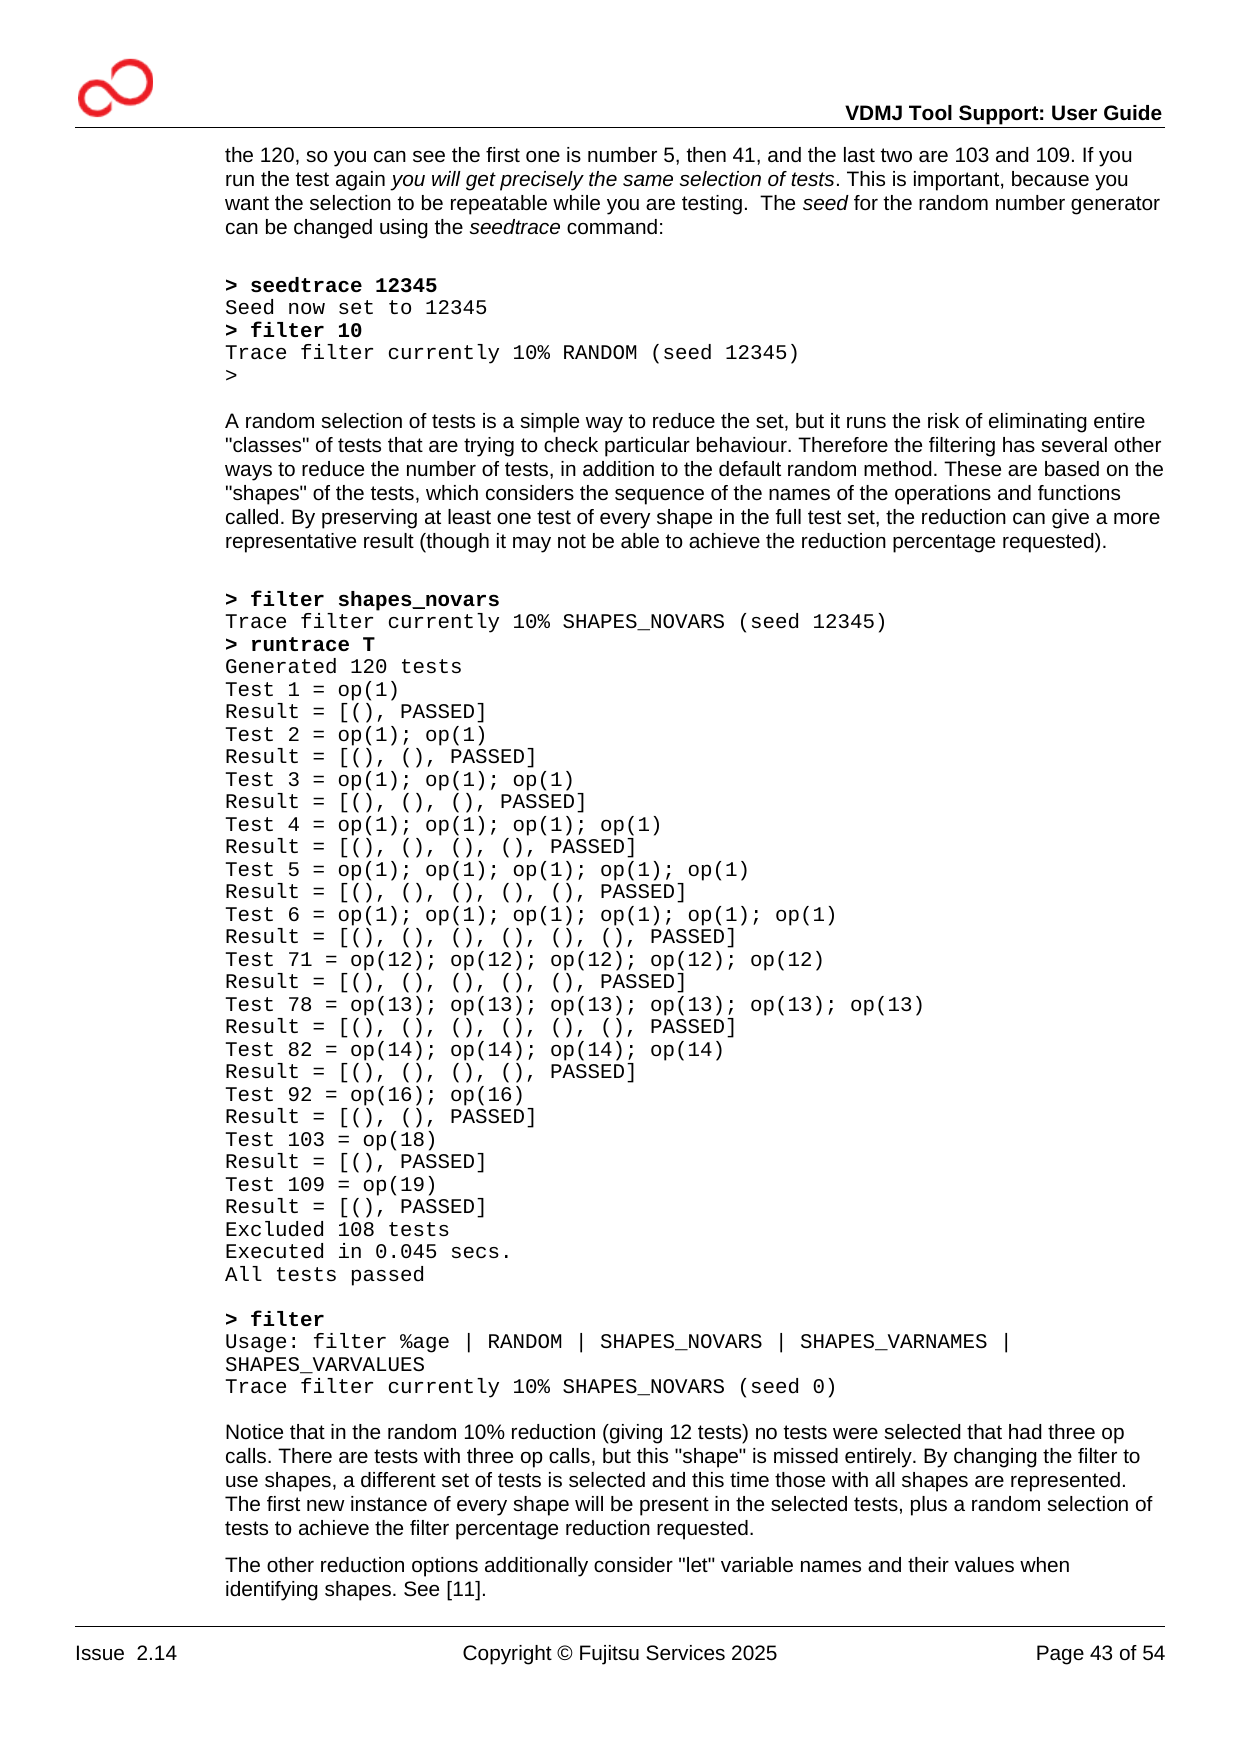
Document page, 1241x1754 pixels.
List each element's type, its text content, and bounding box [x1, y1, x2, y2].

text Test 92 = op(16); op(16) [225, 1083, 1165, 1106]
text > runtrace T [225, 633, 1165, 656]
text Test 71 = op(12); op(12); op(12); op(12); op(12) [225, 948, 1165, 971]
text Seed now set to 12345 [225, 297, 1165, 319]
text > seedtrace 12345 [225, 274, 1165, 297]
text Test 82 = op(14); op(14); op(14); op(14) [225, 1038, 1165, 1061]
text Result = [(), (), (), (), (), (), PASSED] [225, 1016, 1165, 1038]
text Usage: filter %age | RANDOM | SHAPES_NOVARS | SHAPES_VARNAMES | SHAPES_VARVALUES [225, 1331, 1165, 1376]
text Trace filter currently 10% SHAPES_NOVARS (seed 0) [225, 1376, 1165, 1398]
text Excluded 108 tests [225, 1218, 1165, 1241]
text Result = [(), (), PASSED] [225, 746, 1165, 768]
text Trace filter currently 10% SHAPES_NOVARS (seed 12345) [225, 611, 1165, 633]
text the 120, so you can see the first one is number 5, then 41, and the last two are 103 and 109. If you run the test again you will get precisely the same selection of tests. This is important, because you want the selection to be repeatable while you are testing. The seed for the random number generator can be changed using the seedtrace command: [225, 143, 1165, 239]
text Test 6 = op(1); op(1); op(1); op(1); op(1); op(1) [225, 903, 1165, 926]
text > [225, 364, 1165, 387]
text > filter [225, 1308, 1165, 1331]
text Result = [(), (), (), (), (), PASSED] [225, 971, 1165, 993]
text Result = [(), PASSED] [225, 701, 1165, 723]
text Result = [(), (), (), (), (), PASSED] [225, 881, 1165, 903]
text > filter shapes_novars [225, 588, 1165, 611]
picture [78, 52, 153, 127]
text > filter 10 [225, 319, 1165, 342]
text A random selection of tests is a simple way to reduce the set, but it runs the risk of eliminating entire "classes" of tests that are trying to check particular behaviour. Therefore the filtering has several other ways to reduce the number of tests, in addition to the default random method. These are based on the "shapes" of the tests, which considers the sequence of the names of the operations and functions called. By preserving at least one test of every shape in the full test set, the reduction can give a more representative result (though it may not be able to achieve the reduction percentage requested). [225, 409, 1165, 553]
text Test 1 = op(1) [225, 678, 1165, 701]
text All tests passed [225, 1263, 1165, 1286]
text Test 4 = op(1); op(1); op(1); op(1) [225, 813, 1165, 836]
text Executed in 0.045 secs. [225, 1241, 1165, 1263]
text Test 3 = op(1); op(1); op(1) [225, 768, 1165, 791]
text The other reduction options additionally consider "let" variable names and their values when identifying shapes. See [11]. [225, 1553, 1165, 1601]
text Test 78 = op(13); op(13); op(13); op(13); op(13); op(13) [225, 993, 1165, 1016]
text Generated 120 tests [225, 656, 1165, 678]
text Result = [(), PASSED] [225, 1196, 1165, 1218]
text Test 103 = op(18) [225, 1128, 1165, 1151]
text Result = [(), (), (), (), (), (), PASSED] [225, 926, 1165, 948]
text Notice that in the random 10% reduction (giving 12 tests) no tests were selected that had three op calls. There are tests with three op calls, but this "shape" is missed entirely. By changing the filter to use shapes, a different set of tests is selected and this time those with all shapes are represented. The first new instance of every shape will be present in the selected tests, plus a random selection of tests to achieve the filter percentage reduction requested. [225, 1421, 1165, 1540]
text Result = [(), PASSED] [225, 1151, 1165, 1173]
text Test 2 = op(1); op(1) [225, 723, 1165, 746]
text Test 109 = op(19) [225, 1173, 1165, 1196]
text Trace filter currently 10% RANDOM (seed 12345) [225, 342, 1165, 364]
text Result = [(), (), (), (), PASSED] [225, 836, 1165, 858]
text Result = [(), (), (), (), PASSED] [225, 1061, 1165, 1083]
text Test 5 = op(1); op(1); op(1); op(1); op(1) [225, 858, 1165, 881]
text Result = [(), (), PASSED] [225, 1106, 1165, 1128]
text Result = [(), (), (), PASSED] [225, 791, 1165, 813]
